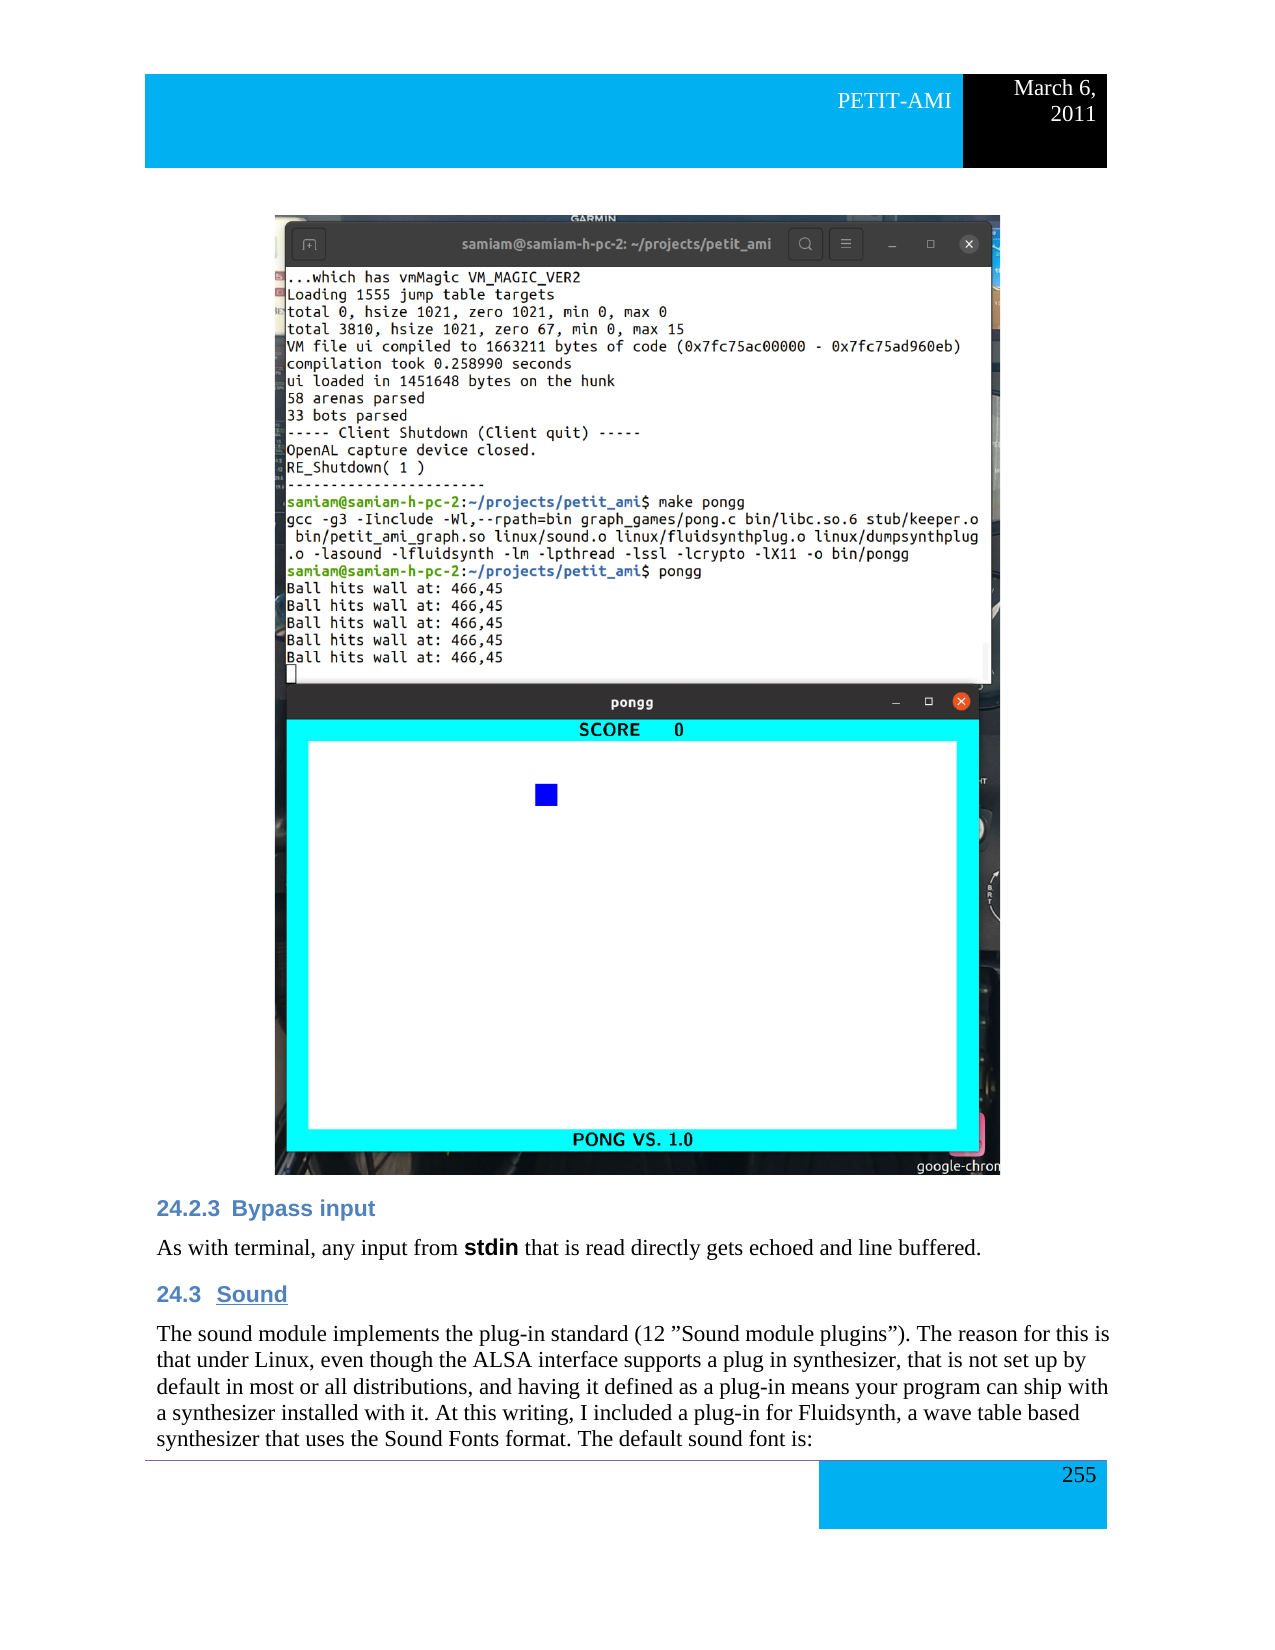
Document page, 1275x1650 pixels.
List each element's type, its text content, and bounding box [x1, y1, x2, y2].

subtitle Sound [156, 1281, 1118, 1308]
picture [274, 215, 1001, 1175]
text As with terminal, any input from stdin that is read directly gets echoed and line buffered. [156, 1234, 1118, 1260]
subtitle Bypass input [156, 1195, 1118, 1221]
text The sound module implements the plug-in standard (16 ”Sound module plugins”). The reason for this is that under Linux, even though the ALSA interface supports a plug in synthesizer, that is not set up by default in most or all distributions, and having it defined as a plug-in means your program can ship with a synthesizer installed with it. At this writing, I included a plug-in for Fluidsynth, a wave table based synthesizer that uses the Sound Fonts format. The default sound font is: [156, 1320, 1118, 1452]
